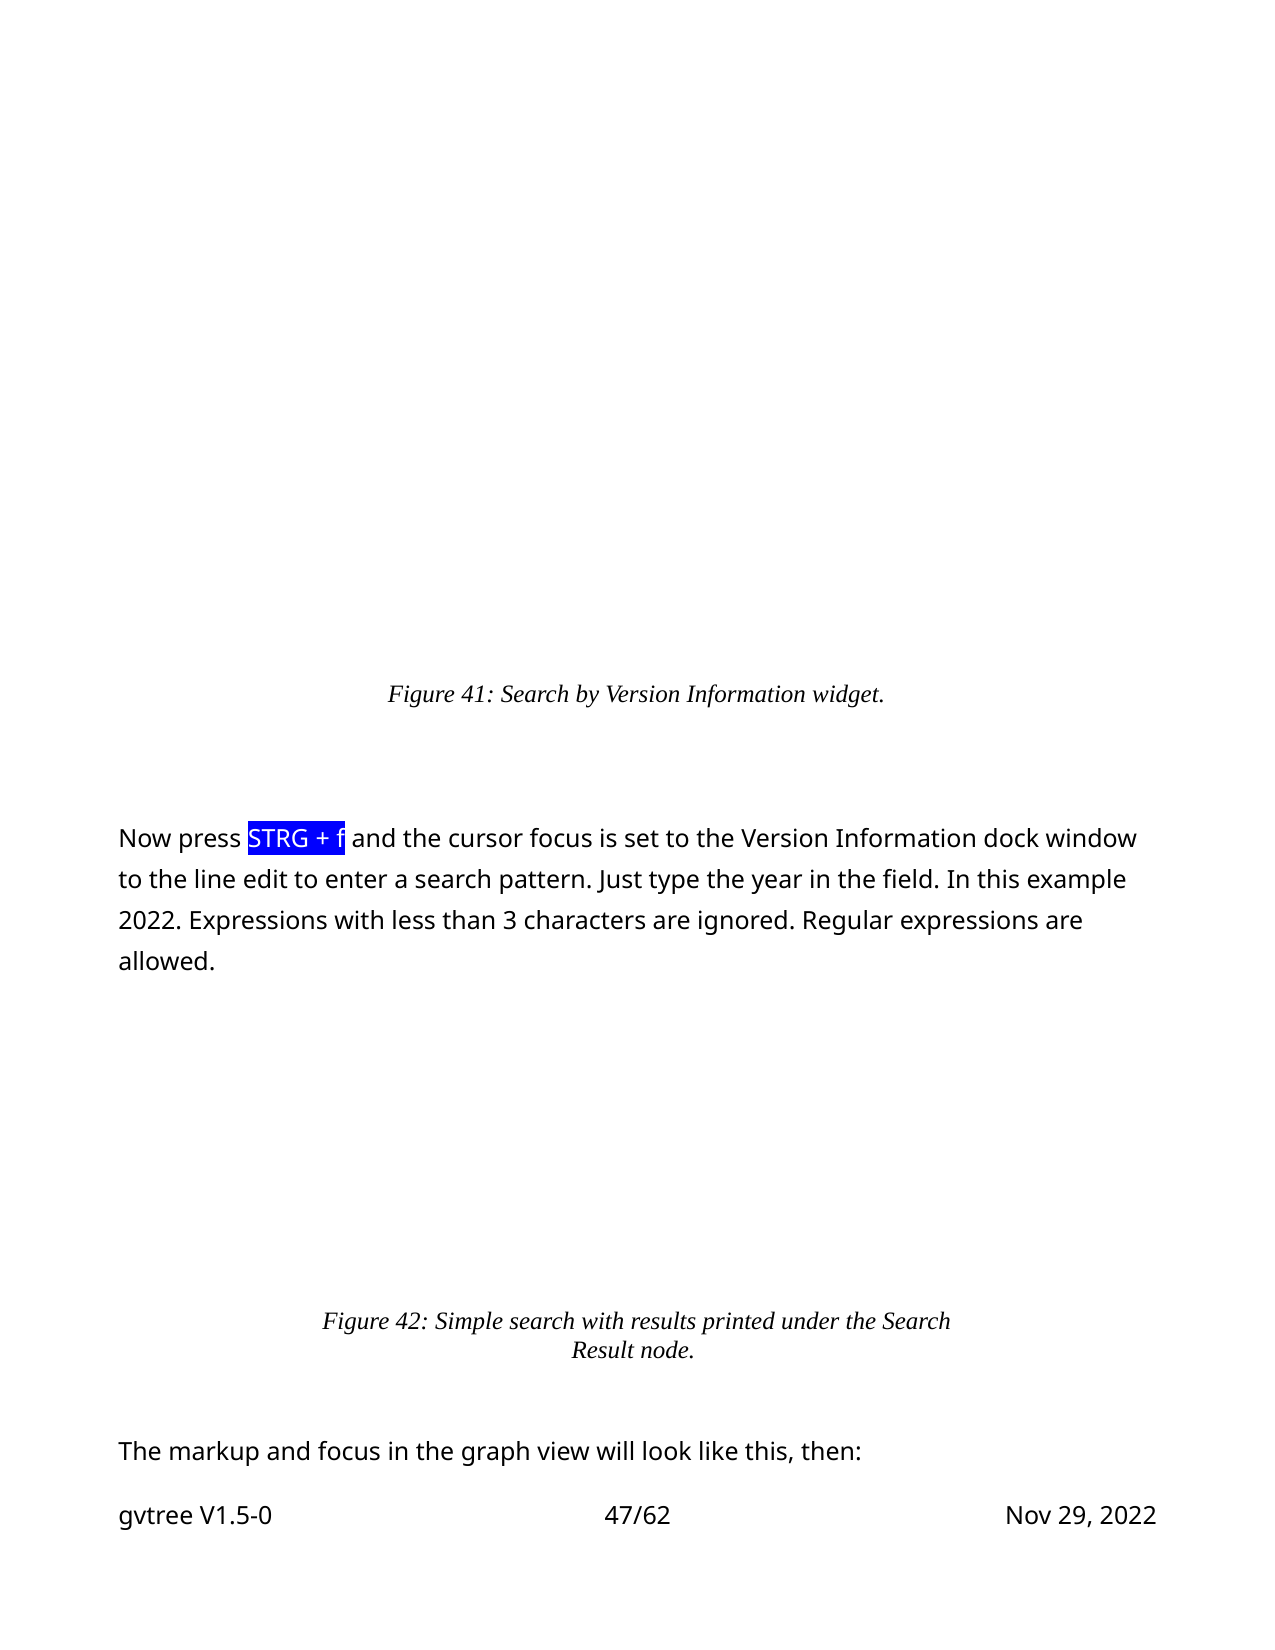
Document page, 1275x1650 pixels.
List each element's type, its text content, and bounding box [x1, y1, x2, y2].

text Now press STRG + f and the cursor focus is set to the Version Information dock window to the line edit to enter a search pattern. Just type the year in the field. In this example 2022. Expressions with less than 3 characters are ignored. Regular expressions are allowed. [118, 821, 1157, 977]
text Figure 42: Simple search with results printed under the Search Result node. [297, 1011, 978, 1364]
text Figure 41: Search by Version Information widget. [240, 131, 1035, 708]
text The markup and focus in the graph view will look like this, then: [118, 1433, 1157, 1467]
